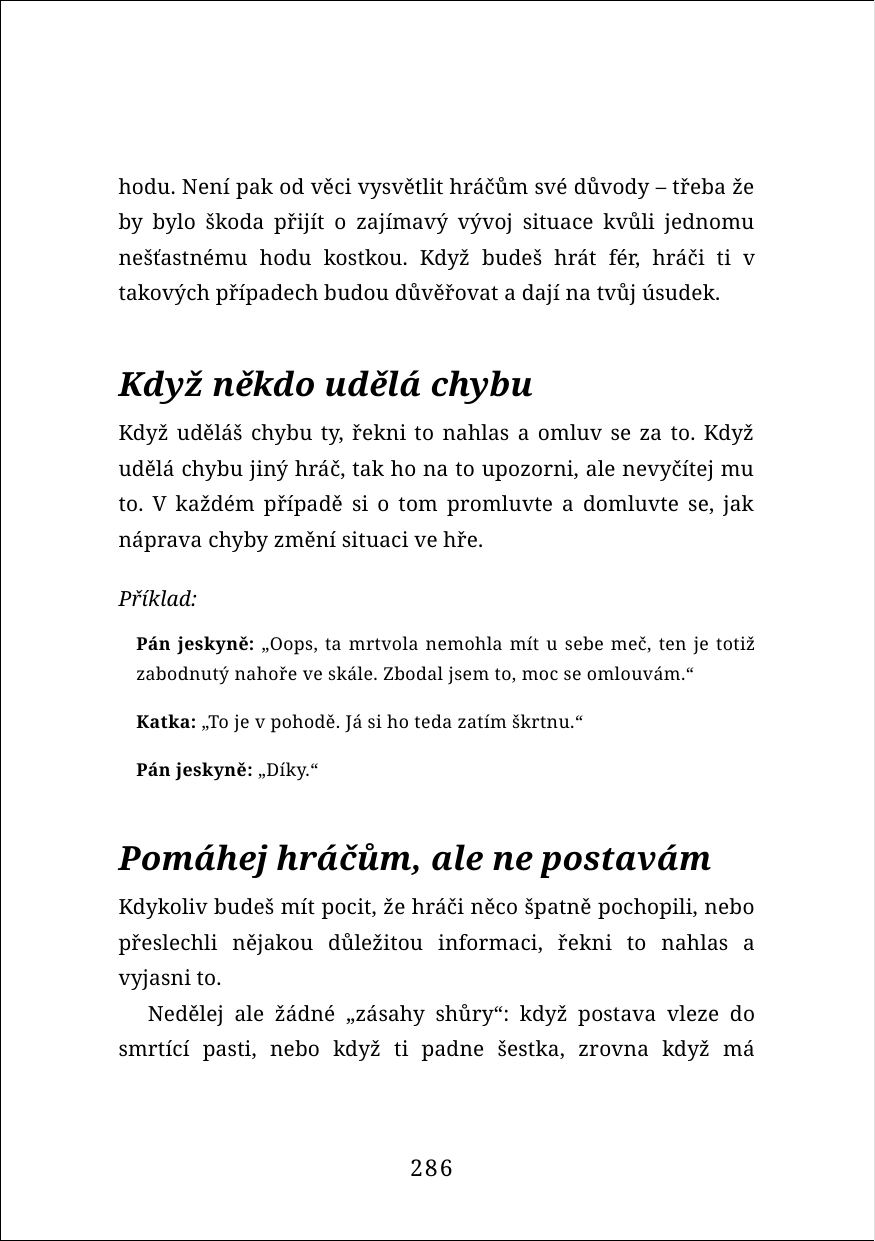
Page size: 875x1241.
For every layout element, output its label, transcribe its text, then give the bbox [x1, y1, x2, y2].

text Pán jeskyně: „Oops, ta mrtvola nemohla mít u sebe meč, ten je totiž zabodnutý nahoře ve skále. Zbodal jsem to, moc se omlouvám.“ [136, 631, 756, 686]
subtitle Pomáhej hráčům, ale ne postavám [118, 835, 756, 880]
text Katka: „To je v pohodě. Já si ho teda zatím škrtnu.“ [136, 709, 756, 734]
text Když uděláš chybu ty, řekni to nahlas a omluv se za to. Když udělá chybu jiný hráč, tak ho na to upozorni, ale nevyčítej mu to. V každém případě si o tom promluvte a domluvte se, jak náprava chyby změní situaci ve hře. [118, 418, 756, 553]
text Kdykoliv budeš mít pocit, že hráči něco špatně pochopili, nebo přeslechli nějakou důležitou informaci, řekni to nahlas a vyjasni to. Nedělej ale žádné „zásahy shůry“: když postava vleze do smrtící pasti, nebo když ti padne šestka, zrovna když má [118, 892, 756, 1063]
text Příklad: [118, 584, 756, 612]
text Pán jeskyně: „Díky.“ [136, 757, 756, 782]
text hodu. Není pak od věci vysvětlit hráčům své důvody – třeba že by bylo škoda přijít o zajímavý vývoj situace kvůli jednomu nešťastnému hodu kostkou. Když budeš hrát fér, hráči ti v takových případech budou důvěřovat a dají na tvůj úsudek. [118, 172, 756, 307]
subtitle Když někdo udělá chybu [118, 361, 756, 407]
